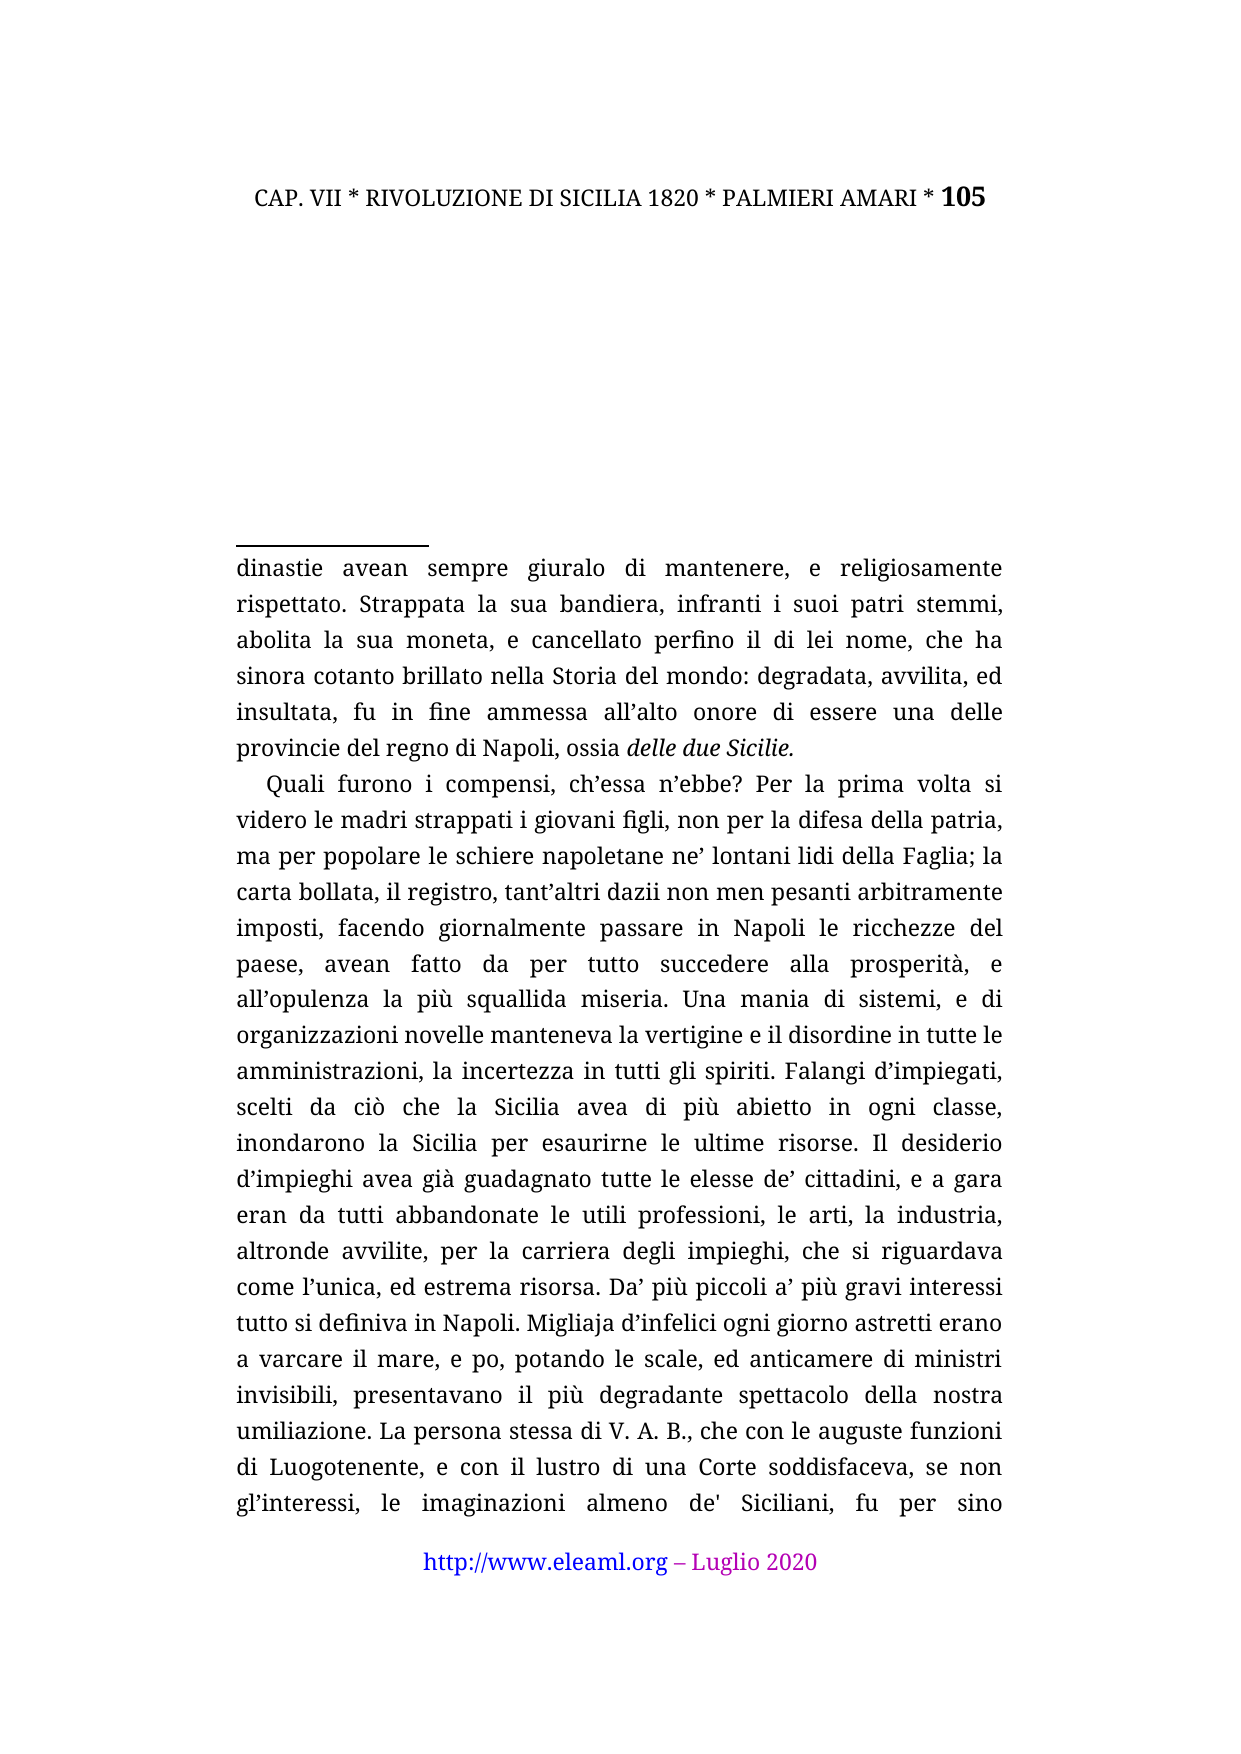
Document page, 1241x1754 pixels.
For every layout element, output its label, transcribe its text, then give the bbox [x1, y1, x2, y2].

text dinastie avean sempre giuralo di mantenere, e religiosamente rispettato. Strappata la sua bandiera, infranti i suoi patri stemmi, abolita la sua moneta, e cancellato perfino il di lei nome, che ha sinora cotanto brillato nella Storia del mondo: degradata, avvilita, ed insultata, fu in fine ammessa all’alto onore di essere una delle provincie del regno di Napoli, ossia delle due Sicilie. [236, 552, 1004, 763]
text Quali furono i compensi, ch’essa n’ebbe? Per la prima volta si videro le madri strappati i giovani figli, non per la difesa della patria, ma per popolare le schiere napoletane ne’ lontani lidi della Faglia; la carta bollata, il registro, tant’altri dazii non men pesanti arbitramente imposti, facendo giornalmente passare in Napoli le ricchezze del paese, avean fatto da per tutto succedere alla prosperità, e all’opulenza la più squallida miseria. Una mania di sistemi, e di organizzazioni novelle manteneva la vertigine e il disordine in tutte le amministrazioni, la incertezza in tutti gli spiriti. Falangi d’impiegati, scelti da ciò che la Sicilia avea di più abietto in ogni classe, inondarono la Sicilia per esaurirne le ultime risorse. Il desiderio d’impieghi avea già guadagnato tutte le elesse de’ cittadini, e a gara eran da tutti abbandonate le utili professioni, le arti, la industria, altronde avvilite, per la carriera degli impieghi, che si riguardava come l’unica, ed estrema risorsa. Da’ più piccoli a’ più gravi interessi tutto si definiva in Napoli. Migliaja d’infelici ogni giorno astretti erano a varcare il mare, e po, potando le scale, ed anticamere di ministri invisibili, presentavano il più degradante spettacolo della nostra umiliazione. La persona stessa di V. A. B., che con le auguste funzioni di Luogotenente, e con il lustro di una Corte soddisfaceva, se non gl’interessi, le imaginazioni almeno de' Siciliani, fu per sino [236, 768, 1004, 1518]
